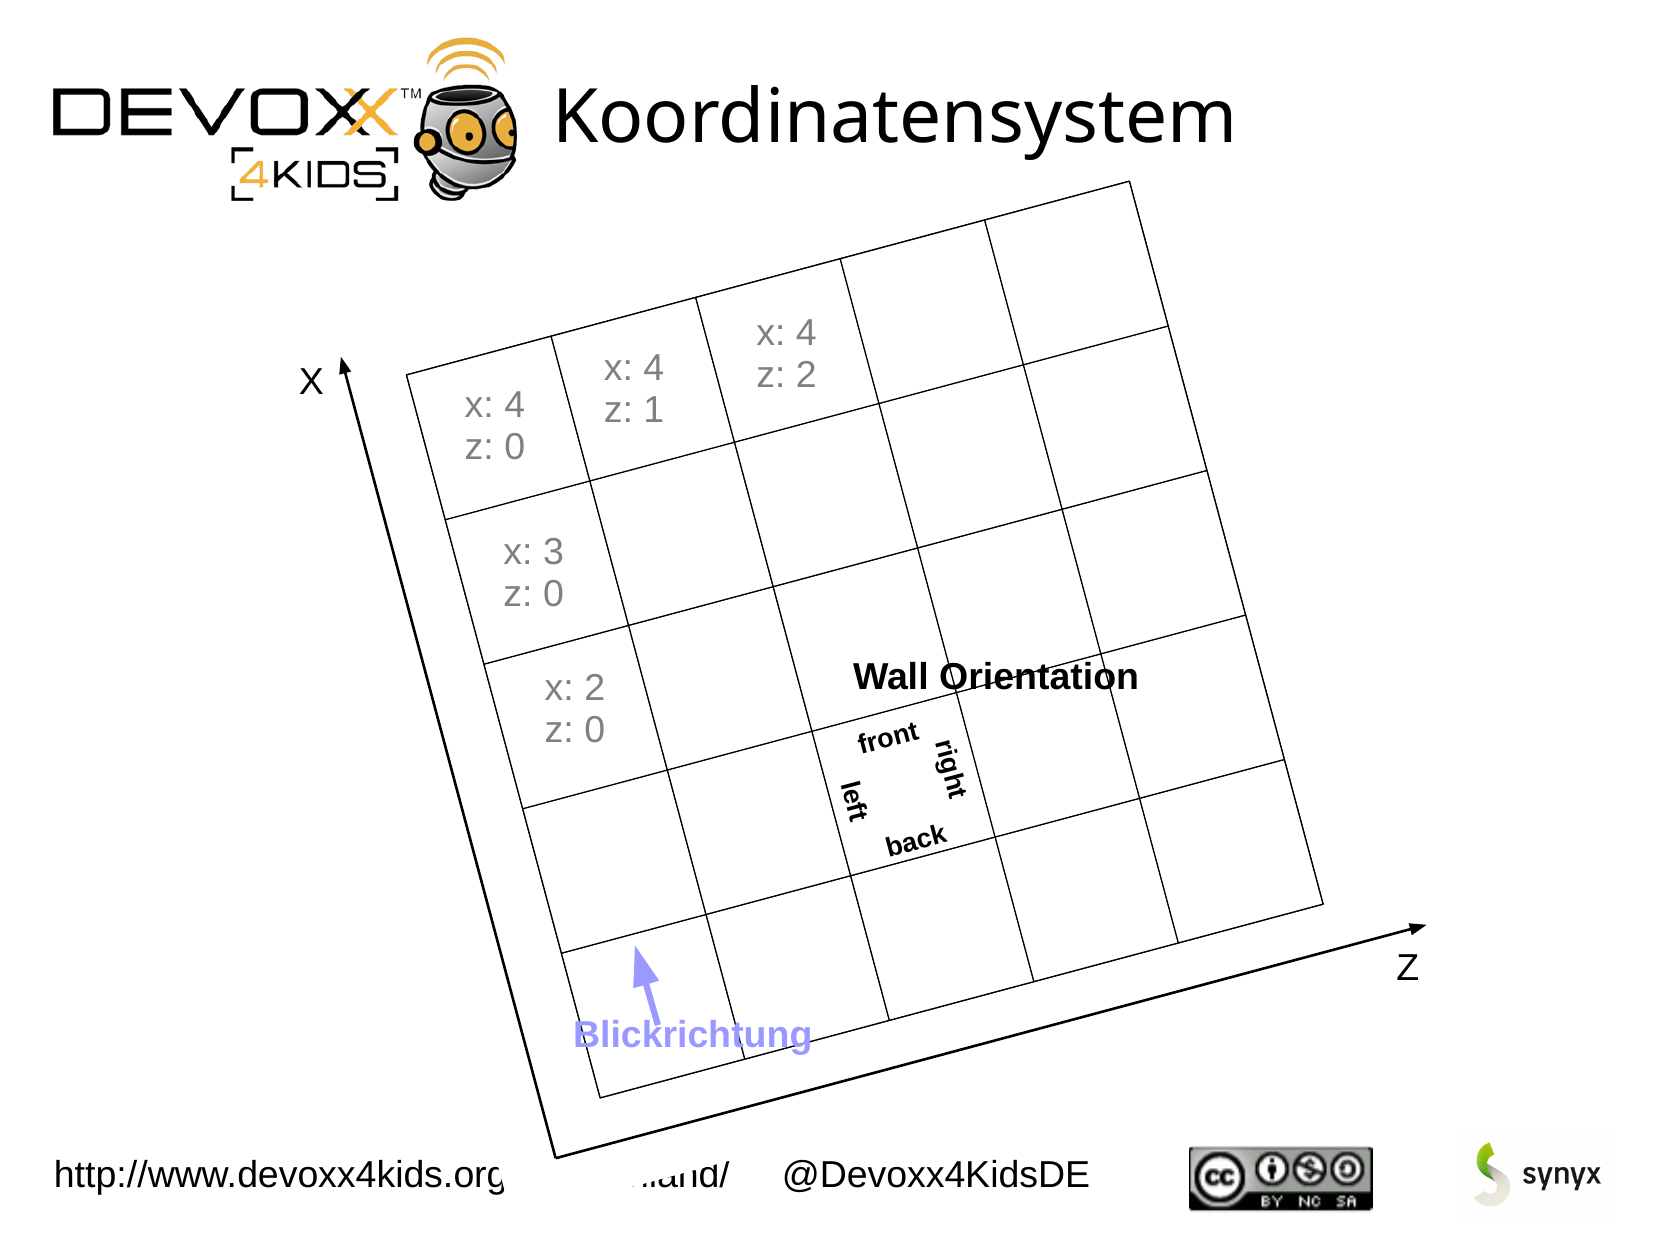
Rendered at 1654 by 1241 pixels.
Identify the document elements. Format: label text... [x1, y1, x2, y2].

text_box right [918, 720, 985, 815]
text_box Blickrichtung [558, 1006, 828, 1063]
picture [1455, 1128, 1616, 1223]
text_box left [824, 761, 886, 841]
title Koordinatensystem [537, 60, 1607, 203]
text_box X [284, 353, 339, 410]
picture [53, 37, 517, 201]
text_box Wall Orientation [838, 647, 1154, 705]
text_box front [838, 705, 933, 766]
text_box Z [1381, 939, 1434, 996]
picture [1189, 1146, 1373, 1213]
text_box x: 3 z: 0 [488, 523, 579, 622]
picture [295, 203, 1450, 1220]
text_box x: 4 z: 2 [741, 304, 832, 402]
text_box back [867, 807, 967, 875]
text_box x: 2 z: 0 [529, 659, 620, 757]
text_box x: 4 z: 0 [449, 376, 540, 475]
text_box x: 4 z: 1 [588, 339, 679, 438]
